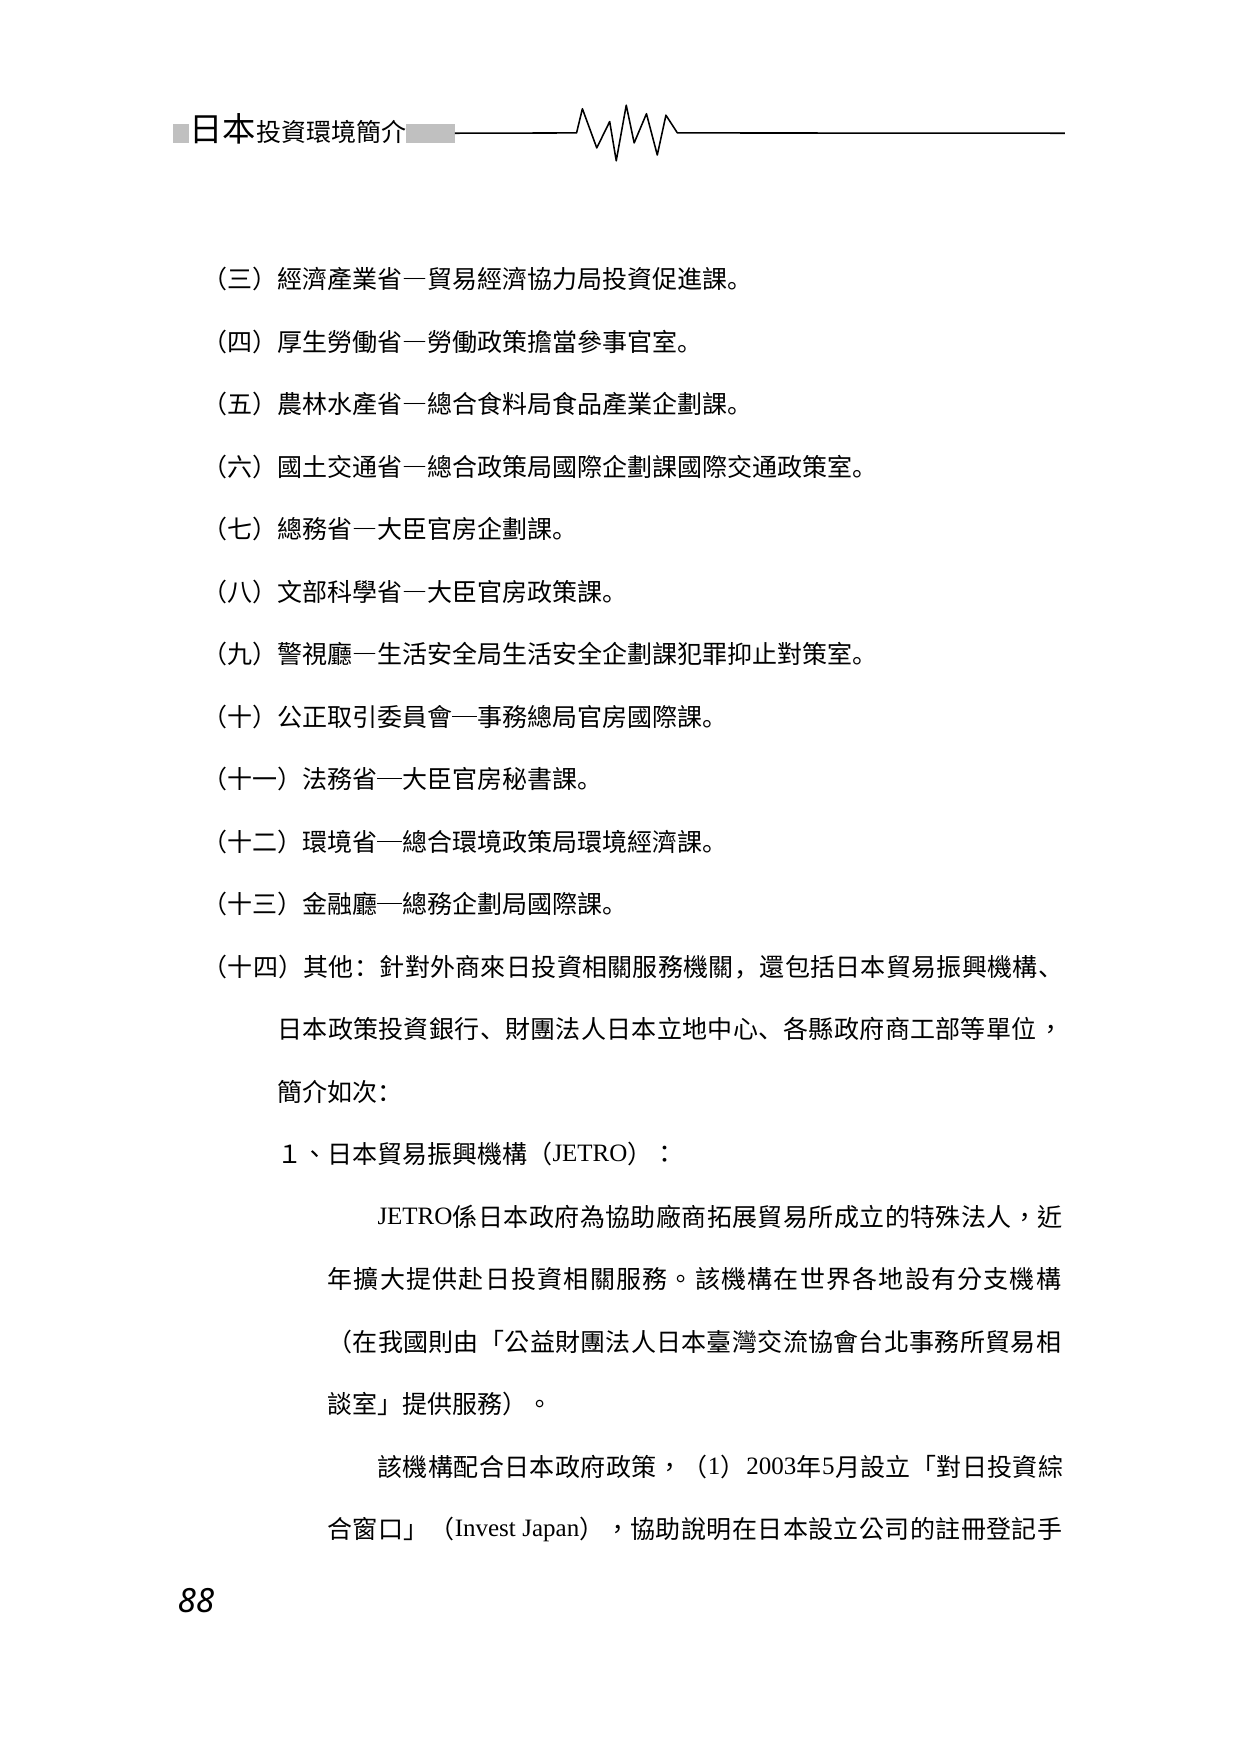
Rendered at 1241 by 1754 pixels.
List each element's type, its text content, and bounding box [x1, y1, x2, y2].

text （十二）環境省─總合環境政策局環境經濟課。 [202, 799, 1063, 861]
text （十）公正取引委員會─事務總局官房國際課。 [202, 674, 1063, 736]
text 該機構配合日本政府政策，（1）2003年5月設立「對日投資綜合窗口」（Invest Japan），協助說明在日本設立公司的註冊登記手 [327, 1424, 1063, 1549]
text （七）總務省—大臣官房企劃課。 [202, 486, 1063, 549]
text （三）經濟產業省—貿易經濟協力局投資促進課。 [202, 236, 1063, 299]
text （十一）法務省─大臣官房秘書課。 [202, 736, 1063, 799]
text （十三）金融廳─總務企劃局國際課。 [202, 861, 1063, 924]
text （十四）其他：針對外商來日投資相關服務機關，還包括日本貿易振興機構、日本政策投資銀行、財團法人日本立地中心、各縣政府商工部等單位，簡介如次： [202, 924, 1063, 1111]
text （九）警視廳—生活安全局生活安全企劃課犯罪抑止對策室。 [202, 611, 1063, 674]
text JETRO係日本政府為協助廠商拓展貿易所成立的特殊法人，近年擴大提供赴日投資相關服務。該機構在世界各地設有分支機構（在我國則由「公益財團法人日本臺灣交流協會台北事務所貿易相談室」提供服務）。 [327, 1174, 1063, 1424]
text （八）文部科學省—大臣官房政策課。 [202, 549, 1063, 611]
text （六）國土交通省—總合政策局國際企劃課國際交通政策室。 [202, 424, 1063, 486]
text （五）農林水產省—總合食料局食品產業企劃課。 [202, 361, 1063, 424]
text （四）厚生勞働省—勞働政策擔當參事官室。 [202, 299, 1063, 361]
text １、日本貿易振興機構（JETRO）： [277, 1111, 1063, 1174]
